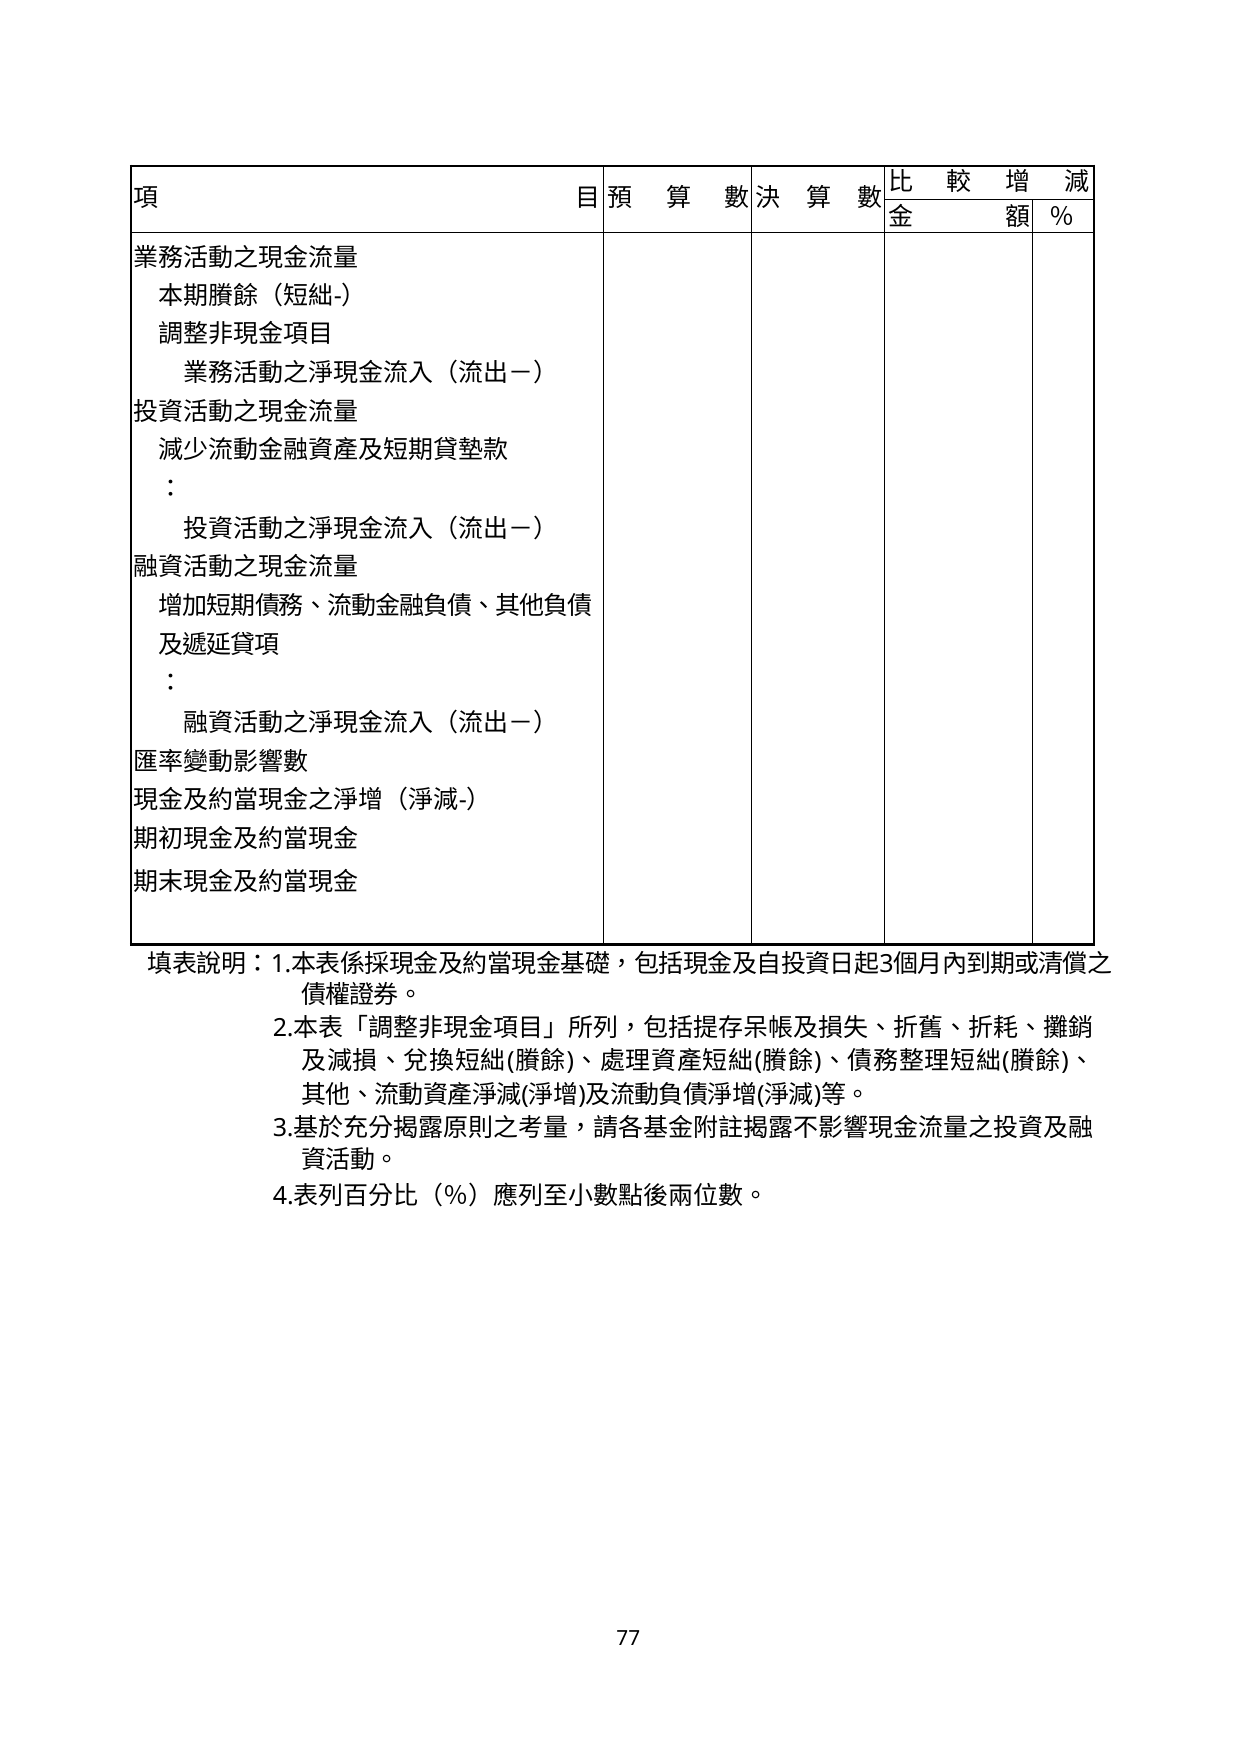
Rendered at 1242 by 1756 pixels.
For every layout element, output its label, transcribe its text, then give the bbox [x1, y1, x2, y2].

table_cell 期初現金及約當現金 [132, 819, 603, 859]
table_cell ： [132, 664, 603, 703]
table_cell ％ [1033, 200, 1093, 232]
table_cell 融資活動之現金流量 [132, 548, 603, 587]
table_cell 期末現金及約當現金 [132, 859, 603, 943]
table_cell 業務活動之淨現金流入（流出－） [132, 354, 603, 392]
table_header 項 目 [132, 167, 603, 232]
table_header 減 [1033, 167, 1093, 199]
table_cell 投資活動之淨現金流入（流出－） [132, 509, 603, 548]
table_header 決 算 數 [752, 167, 884, 232]
table_cell [885, 233, 1032, 943]
text 2.本表「調整非現金項目」所列，包括提存呆帳及損失、折舊、折耗、攤銷及減損、兌換短絀(賸餘)、處理資產短絀(賸餘)、債務整理短絀(賸餘)、其他、流動資產淨減(淨增)及流動負債淨增(淨減)等。 [273, 1010, 1095, 1111]
table_cell 融資活動之淨現金流入（流出－） [132, 703, 603, 742]
table_cell 調整非現金項目 [132, 315, 603, 353]
table_cell 業務活動之現金流量 [132, 233, 603, 276]
text 4.表列百分比（％）應列至小數點後兩位數。 [273, 1176, 1123, 1212]
table_cell ： [132, 470, 603, 509]
table_cell 減少流動金融資產及短期貸墊款 [132, 431, 603, 470]
table_cell [752, 233, 884, 943]
table_cell 現金及約當現金之淨增（淨減-） [132, 781, 603, 819]
table_cell 增加短期債務、流動金融負債、其他負債 [132, 587, 603, 625]
table_cell [604, 233, 751, 943]
table_cell 及遞延貸項 [132, 625, 603, 664]
table_cell 本期賸餘（短絀-） [132, 276, 603, 315]
table_cell [1033, 233, 1093, 943]
table_cell 匯率變動影響數 [132, 742, 603, 781]
table_cell 投資活動之現金流量 [132, 392, 603, 431]
table_header 比 較 增 [885, 167, 1032, 199]
table_header 預 算 數 [604, 167, 751, 232]
text 填表說明：1.本表係採現金及約當現金基礎，包括現金及自投資日起3個月內到期或清償之債權證券。 [148, 947, 1123, 1010]
text 3.基於充分揭露原則之考量，請各基金附註揭露不影響現金流量之投資及融資活動。 [273, 1112, 1096, 1174]
table_cell 金 額 [885, 200, 1032, 232]
